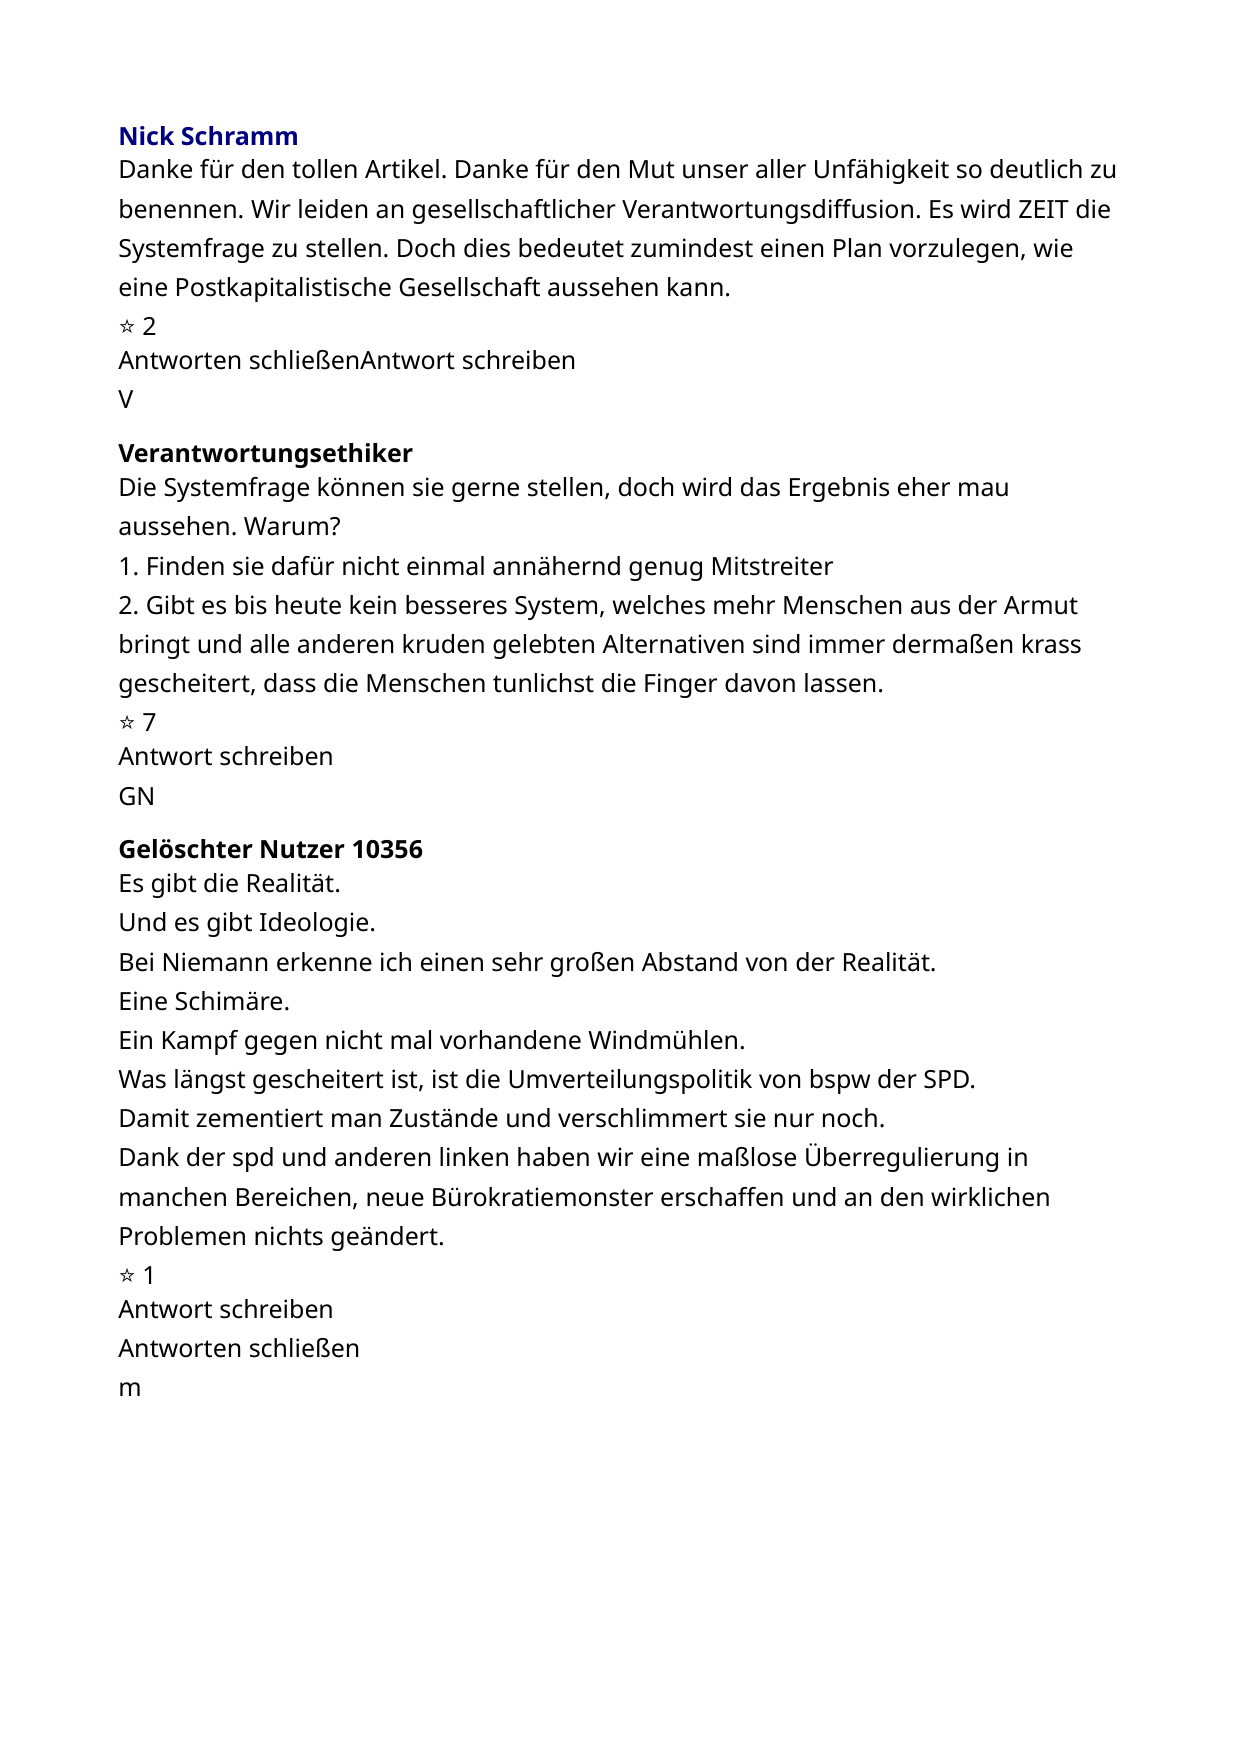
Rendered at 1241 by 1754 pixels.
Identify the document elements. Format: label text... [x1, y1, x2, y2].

text Eine Schimäre. [118, 983, 1122, 1017]
text ⭐️ 2 [118, 309, 1122, 343]
text Bei Niemann erkenne ich einen sehr großen Abstand von der Realität. [118, 944, 1122, 978]
subtitle Gelöschter Nutzer 10356 [118, 832, 1122, 866]
text Dank der spd und anderen linken haben wir eine maßlose Überregulierung in manchen Bereichen, neue Bürokratiemonster erschaffen und an den wirklichen Problemen nichts geändert. [118, 1140, 1122, 1252]
text V [118, 382, 1122, 416]
text Und es gibt Ideologie. [118, 905, 1122, 939]
text Antworten schließenAntwort schreiben [118, 343, 1122, 377]
text ⭐️ 1 [118, 1258, 1122, 1292]
text Damit zementiert man Zustände und verschlimmert sie nur noch. [118, 1101, 1122, 1135]
text Danke für den tollen Artikel. Danke für den Mut unser aller Unfähigkeit so deutlich zu benennen. Wir leiden an gesellschaftlicher Verantwortungsdiffusion. Es wird ZEIT die Systemfrage zu stellen. Doch dies bedeutet zumindest einen Plan vorzulegen, wie eine Postkapitalistische Gesellschaft aussehen kann. [118, 152, 1122, 304]
text ⭐️ 7 [118, 705, 1122, 739]
text Antwort schreiben [118, 1292, 1122, 1326]
text Antwort schreiben [118, 739, 1122, 773]
subtitle Verantwortungsethiker [118, 436, 1122, 470]
text Antworten schließen [118, 1331, 1122, 1365]
text Es gibt die Realität. [118, 866, 1122, 900]
subtitle Nick Schramm [118, 118, 1122, 152]
text GN [118, 778, 1122, 812]
text Was längst gescheitert ist, ist die Umverteilungspolitik von bspw der SPD. [118, 1062, 1122, 1096]
text Die Systemfrage können sie gerne stellen, doch wird das Ergebnis eher mau aussehen. Warum? 1. Finden sie dafür nicht einmal annähernd genug Mitstreiter 2. Gibt es bis heute kein besseres System, welches mehr Menschen aus der Armut bringt und alle anderen kruden gelebten Alternativen sind immer dermaßen krass gescheitert, dass die Menschen tunlichst die Finger davon lassen. [118, 470, 1122, 700]
text Ein Kampf gegen nicht mal vorhandene Windmühlen. [118, 1023, 1122, 1057]
text m [118, 1370, 1122, 1404]
